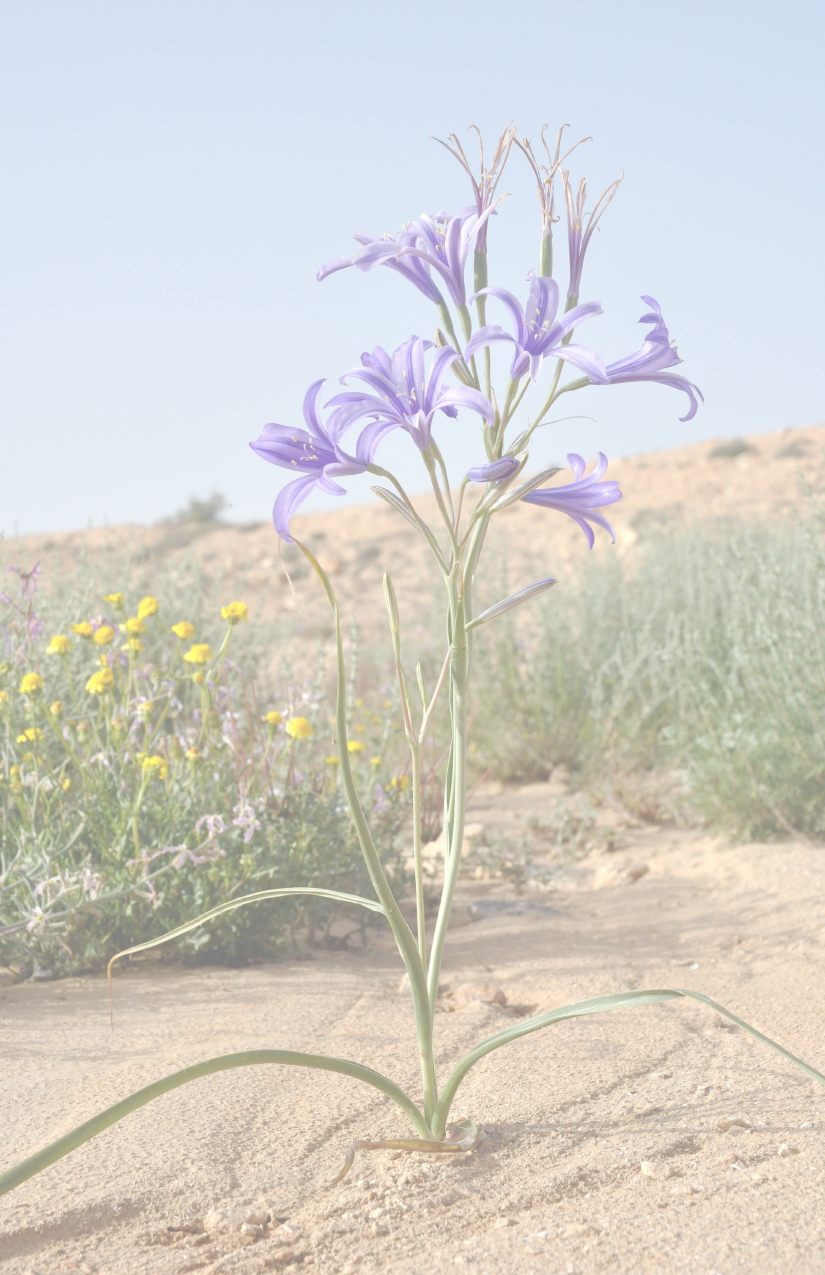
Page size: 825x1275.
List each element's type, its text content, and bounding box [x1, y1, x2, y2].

text In rare cases I have seen people accept the truth very quickly. They were looking for God, and seemed to be ready, even before I met them. Maybe you have experienced this also. In other cases the work seems to be in vain. But it is not in vain. The Holy Spirit works and we need to realize that we can originate nothing—not in the other person, and not through us. It is not our work. [0, 0, 825, 1275]
